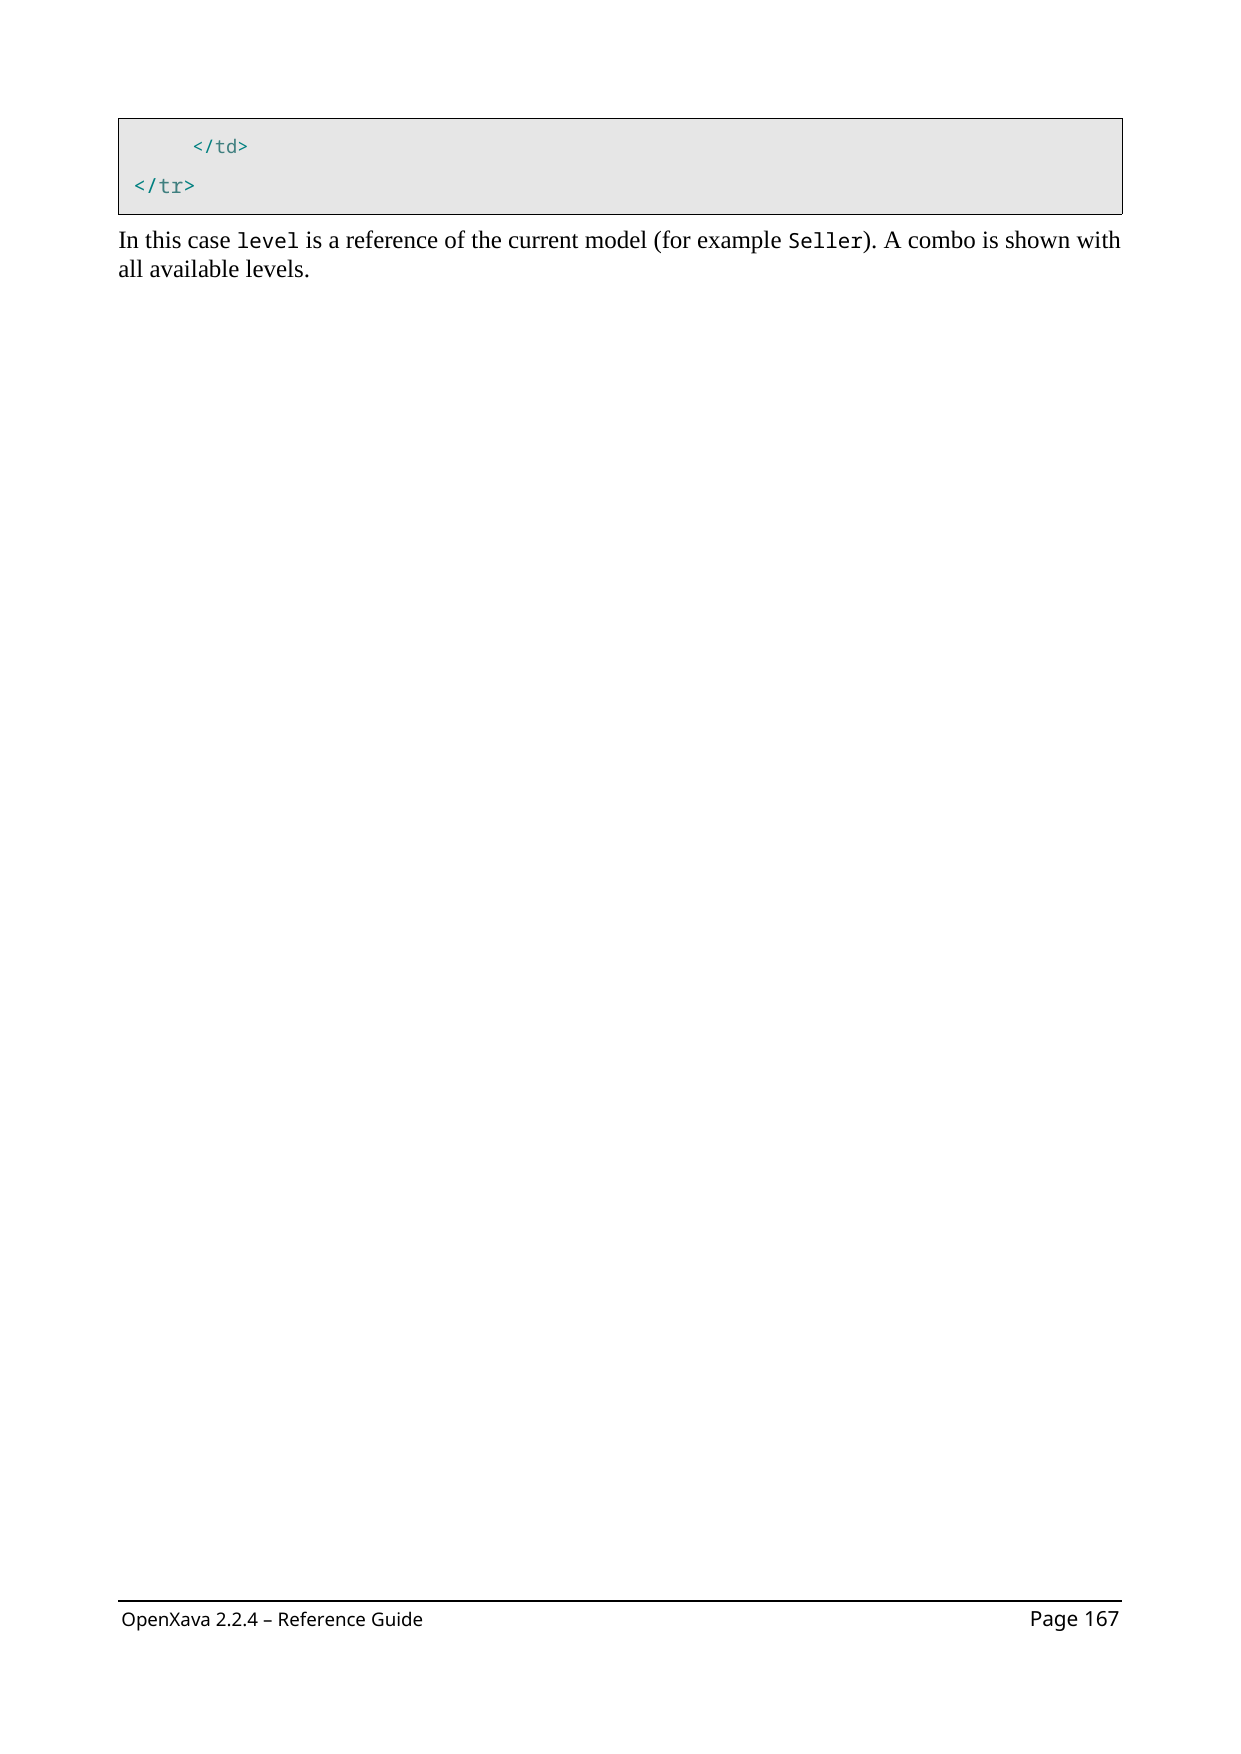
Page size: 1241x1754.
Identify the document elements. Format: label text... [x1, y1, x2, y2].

text </tr> [119, 156, 1122, 214]
text In this case level is a reference of the current model (for example Seller). A combo is shown with all available levels. [118, 227, 1122, 283]
text </td> [119, 119, 1122, 156]
